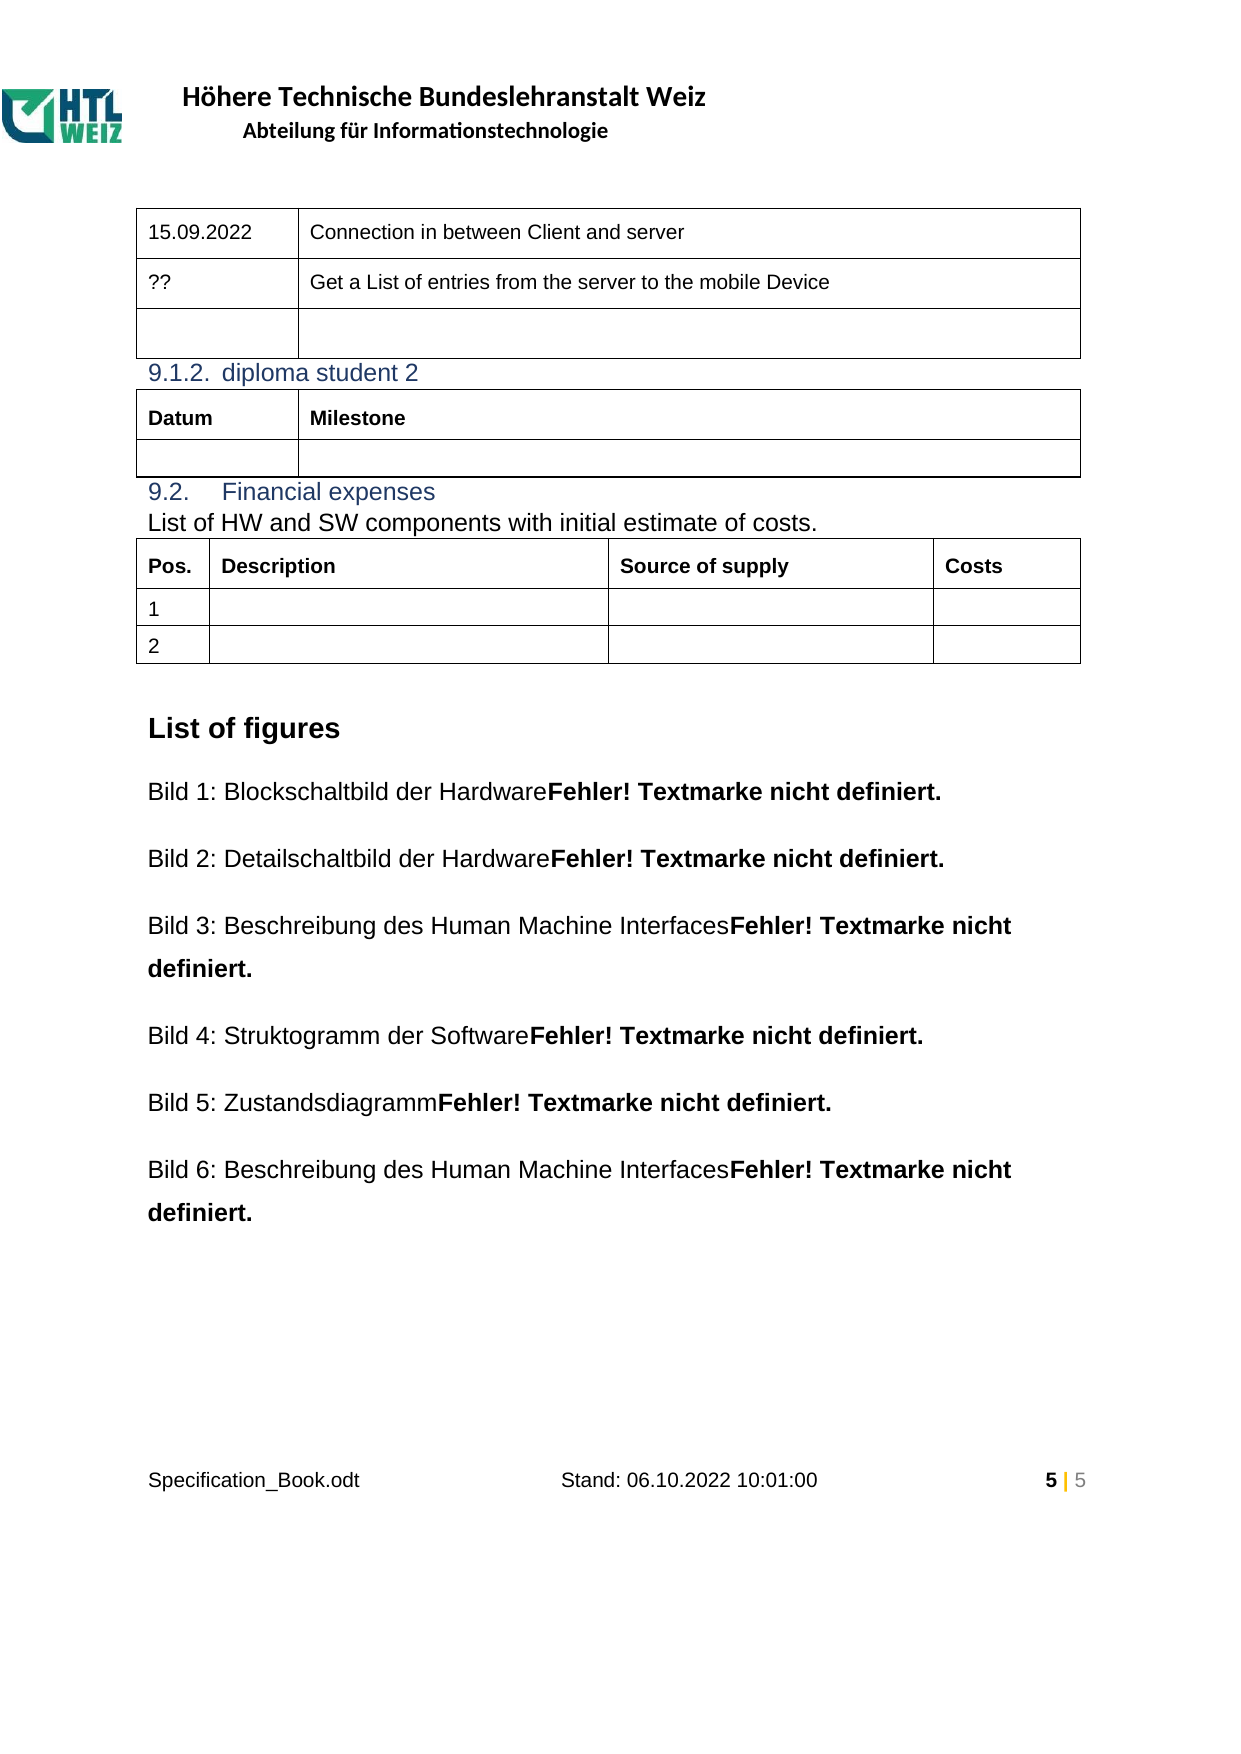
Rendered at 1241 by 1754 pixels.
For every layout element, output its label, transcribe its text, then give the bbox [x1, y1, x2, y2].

table_cell Get a List of entries from the server to the mobile Device [299, 259, 1080, 307]
table_cell [210, 589, 608, 625]
table_cell 15.09.2022 [137, 209, 298, 257]
table_header Pos. [137, 539, 209, 588]
table_cell 2 [137, 626, 209, 663]
table_header Costs [934, 539, 1080, 588]
table_cell [299, 440, 1080, 476]
table_cell 1 [137, 589, 209, 625]
table_cell [210, 626, 608, 663]
text Bild 5: ZustandsdiagrammFehler! Textmarke nicht definiert. [147, 1088, 1092, 1117]
text Bild 3: Beschreibung des Human Machine InterfacesFehler! Textmarke nicht definiert. [147, 911, 1092, 983]
text Bild 6: Beschreibung des Human Machine InterfacesFehler! Textmarke nicht definiert. [147, 1155, 1092, 1227]
text Bild 1: Blockschaltbild der HardwareFehler! Textmarke nicht definiert. [147, 777, 1092, 806]
text Bild 2: Detailschaltbild der HardwareFehler! Textmarke nicht definiert. [147, 844, 1092, 873]
table_cell [934, 589, 1080, 625]
table_cell ?? [137, 259, 298, 307]
table_cell [934, 626, 1080, 663]
text List of HW and SW components with initial estimate of costs. [147, 508, 1092, 537]
subtitle diploma student 2 [148, 358, 1092, 387]
subtitle Financial expenses [148, 477, 1092, 506]
table_cell [299, 309, 1080, 357]
table_header Datum [137, 390, 298, 439]
text Bild 4: Struktogramm der SoftwareFehler! Textmarke nicht definiert. [147, 1021, 1092, 1050]
table_cell [609, 589, 933, 625]
table_header Milestone [299, 390, 1080, 439]
table_cell [137, 440, 298, 476]
table_cell [137, 309, 298, 357]
table_cell [609, 626, 933, 663]
table_header Source of supply [609, 539, 933, 588]
table_header Description [210, 539, 608, 588]
table_cell Connection in between Client and server [299, 209, 1080, 257]
text List of figures [148, 707, 1092, 746]
